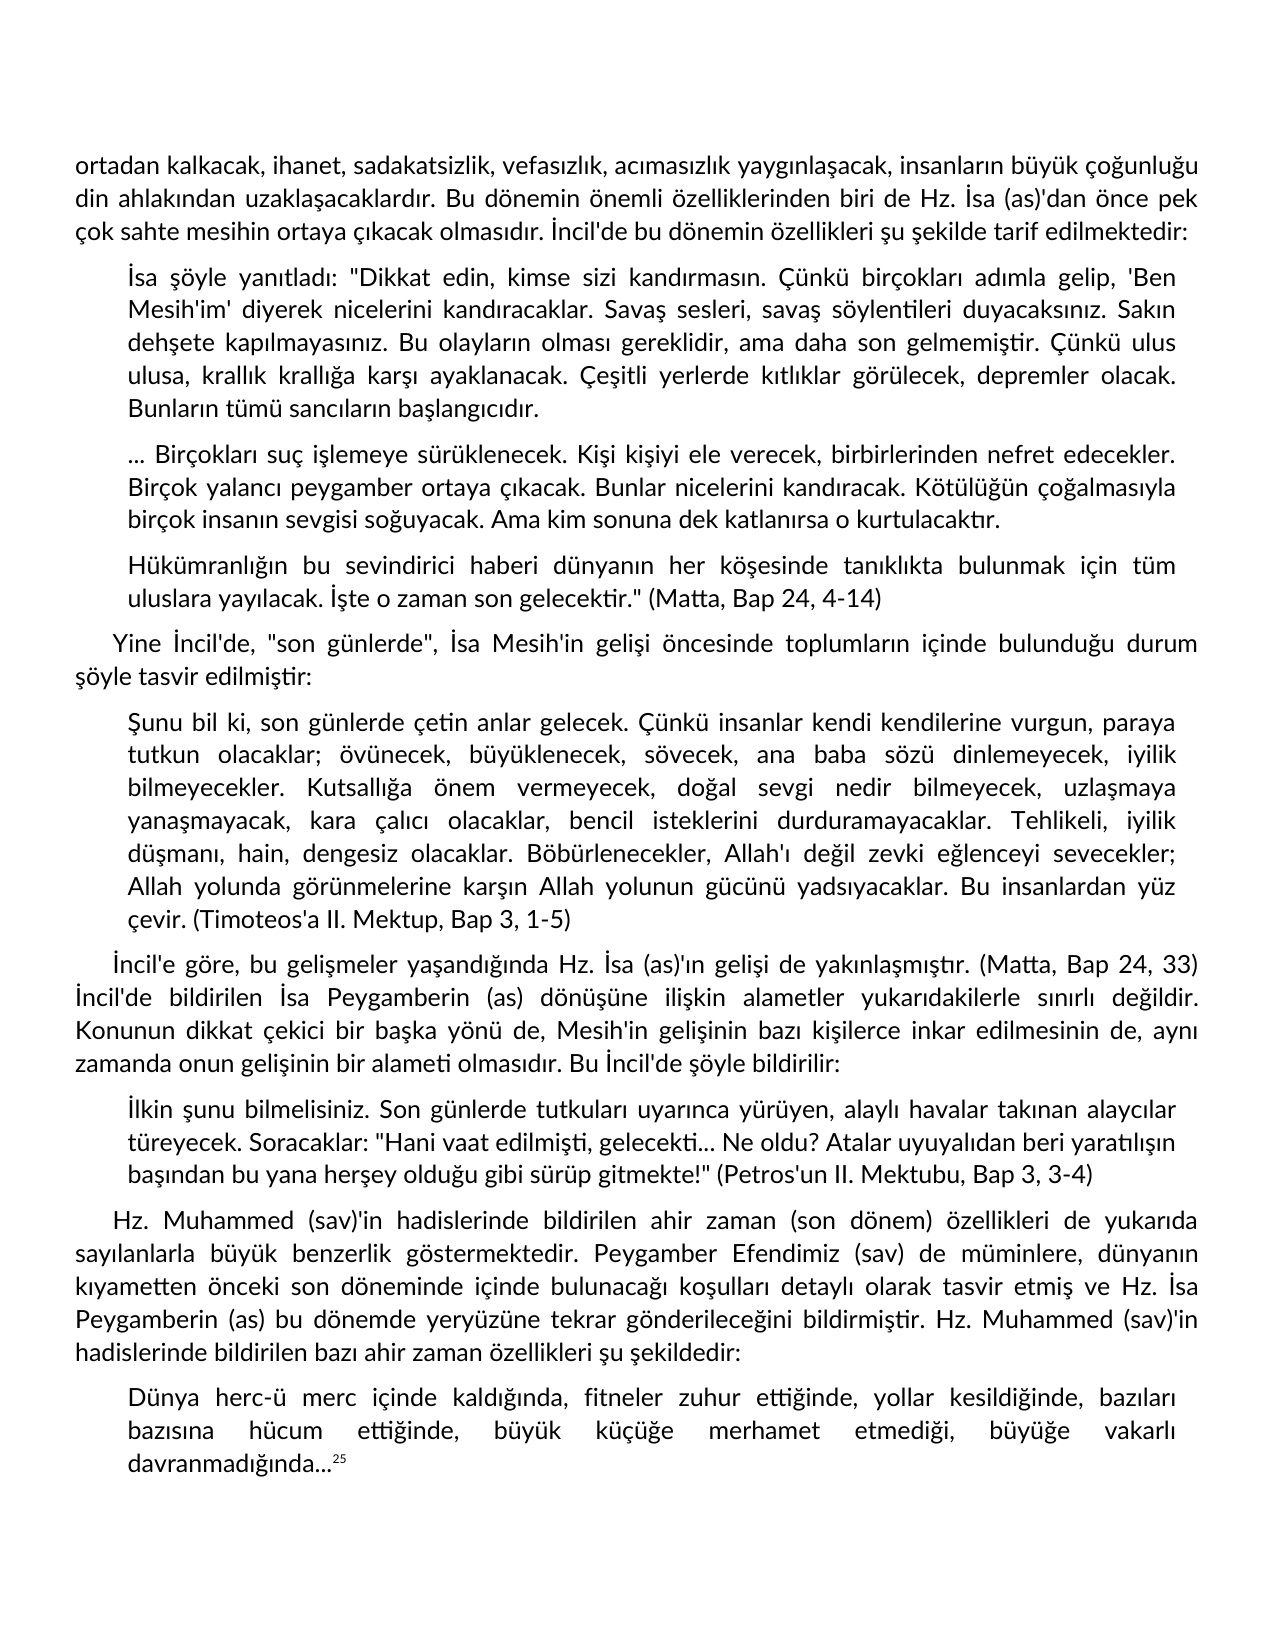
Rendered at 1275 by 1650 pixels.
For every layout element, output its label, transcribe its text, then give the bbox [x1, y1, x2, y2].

text Hz. Muhammed (sav)'in hadislerinde bildirilen ahir zaman (son dönem) özellikleri de yukarıda sayılanlarla büyük benzerlik göstermektedir. Peygamber Efendimiz (sav) de müminlere, dünyanın kıyametten önceki son döneminde içinde bulunacağı koşulları detaylı olarak tasvir etmiş ve Hz. İsa Peygamberin (as) bu dönemde yeryüzüne tekrar gönderileceğini bildirmiştir. Hz. Muhammed (sav)'in hadislerinde bildirilen bazı ahir zaman özellikleri şu şekildedir: [75, 1204, 1200, 1366]
text Hükümranlığın bu sevindirici haberi dünyanın her köşesinde tanıklıkta bulunmak için tüm uluslara yayılacak. İşte o zaman son gelecektir." (Matta, Bap 24, 4-14) [127, 549, 1177, 612]
text Dünya herc-ü merc içinde kaldığında, fitneler zuhur ettiğinde, yollar kesildiğinde, bazıları bazısına hücum ettiğinde, büyük küçüğe merhamet etmediği, büyüğe vakarlı davranmadığında...25 [127, 1382, 1177, 1477]
text Yine İncil'de, "son günlerde", İsa Mesih'in gelişi öncesinde toplumların içinde bulunduğu durum şöyle tasvir edilmiştir: [75, 628, 1200, 691]
text İlkin şunu bilmelisiniz. Son günlerde tutkuları uyarınca yürüyen, alaylı havalar takınan alaycılar türeyecek. Soracaklar: "Hani vaat edilmişti, gelecekti... Ne oldu? Atalar uyuyalıdan beri yaratılışın başından bu yana herşey olduğu gibi sürüp gitmekte!" (Petros'un II. Mektubu, Bap 3, 3-4) [127, 1093, 1177, 1189]
text İsa şöyle yanıtladı: "Dikkat edin, kimse sizi kandırmasın. Çünkü birçokları adımla gelip, 'Ben Mesih'im' diyerek nicelerini kandıracaklar. Savaş sesleri, savaş söylentileri duyacaksınız. Sakın dehşete kapılmayasınız. Bu olayların olması gereklidir, ama daha son gelmemiştir. Çünkü ulus ulusa, krallık krallığa karşı ayaklanacak. Çeşitli yerlerde kıtlıklar görülecek, depremler olacak. Bunların tümü sancıların başlangıcıdır. [127, 261, 1177, 423]
text ... Birçokları suç işlemeye sürüklenecek. Kişi kişiyi ele verecek, birbirlerinden nefret edecekler. Birçok yalancı peygamber ortaya çıkacak. Bunlar nicelerini kandıracak. Kötülüğün çoğalmasıyla birçok insanın sevgisi soğuyacak. Ama kim sonuna dek katlanırsa o kurtulacaktır. [127, 438, 1177, 534]
text Şunu bil ki, son günlerde çetin anlar gelecek. Çünkü insanlar kendi kendilerine vurgun, paraya tutkun olacaklar; övünecek, büyüklenecek, sövecek, ana baba sözü dinlemeyecek, iyilik bilmeyecekler. Kutsallığa önem vermeyecek, doğal sevgi nedir bilmeyecek, uzlaşmaya yanaşmayacak, kara çalıcı olacaklar, bencil isteklerini durduramayacaklar. Tehlikeli, iyilik düşmanı, hain, dengesiz olacaklar. Böbürlenecekler, Allah'ı değil zevki eğlenceyi sevecekler; Allah yolunda görünmelerine karşın Allah yolunun gücünü yadsıyacaklar. Bu insanlardan yüz çevir. (Timoteos'a II. Mektup, Bap 3, 1-5) [127, 706, 1177, 934]
text ortadan kalkacak, ihanet, sadakatsizlik, vefasızlık, acımasızlık yaygınlaşacak, insanların büyük çoğunluğu din ahlakından uzaklaşacaklardır. Bu dönemin önemli özelliklerinden biri de Hz. İsa (as)'dan önce pek çok sahte mesihin ortaya çıkacak olmasıdır. İncil'de bu dönemin özellikleri şu şekilde tarif edilmektedir: [75, 150, 1200, 246]
text İncil'e göre, bu gelişmeler yaşandığında Hz. İsa (as)'ın gelişi de yakınlaşmıştır. (Matta, Bap 24, 33) İncil'de bildirilen İsa Peygamberin (as) dönüşüne ilişkin alametler yukarıdakilerle sınırlı değildir. Konunun dikkat çekici bir başka yönü de, Mesih'in gelişinin bazı kişilerce inkar edilmesinin de, aynı zamanda onun gelişinin bir alameti olmasıdır. Bu İncil'de şöyle bildirilir: [75, 949, 1200, 1078]
